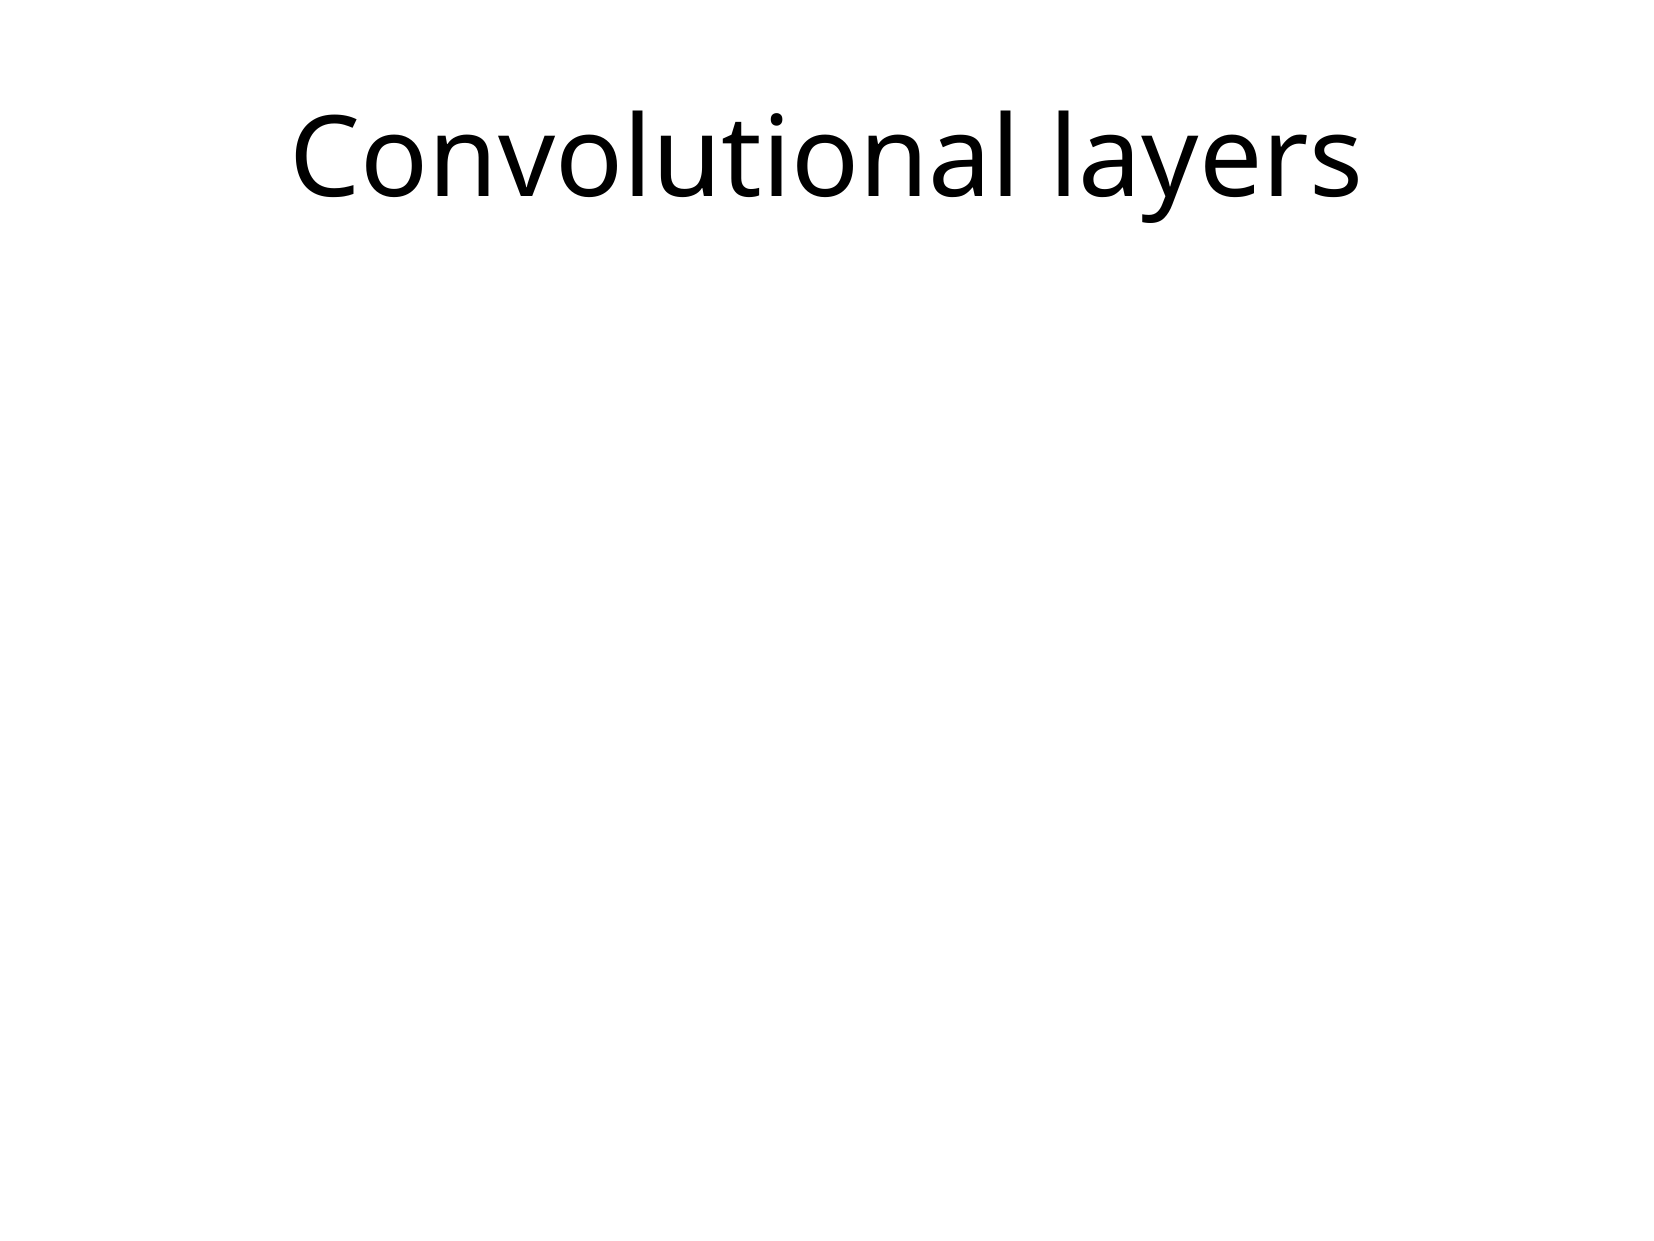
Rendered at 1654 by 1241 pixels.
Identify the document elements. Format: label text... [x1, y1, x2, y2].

title Convolutional layers [82, 49, 1571, 257]
